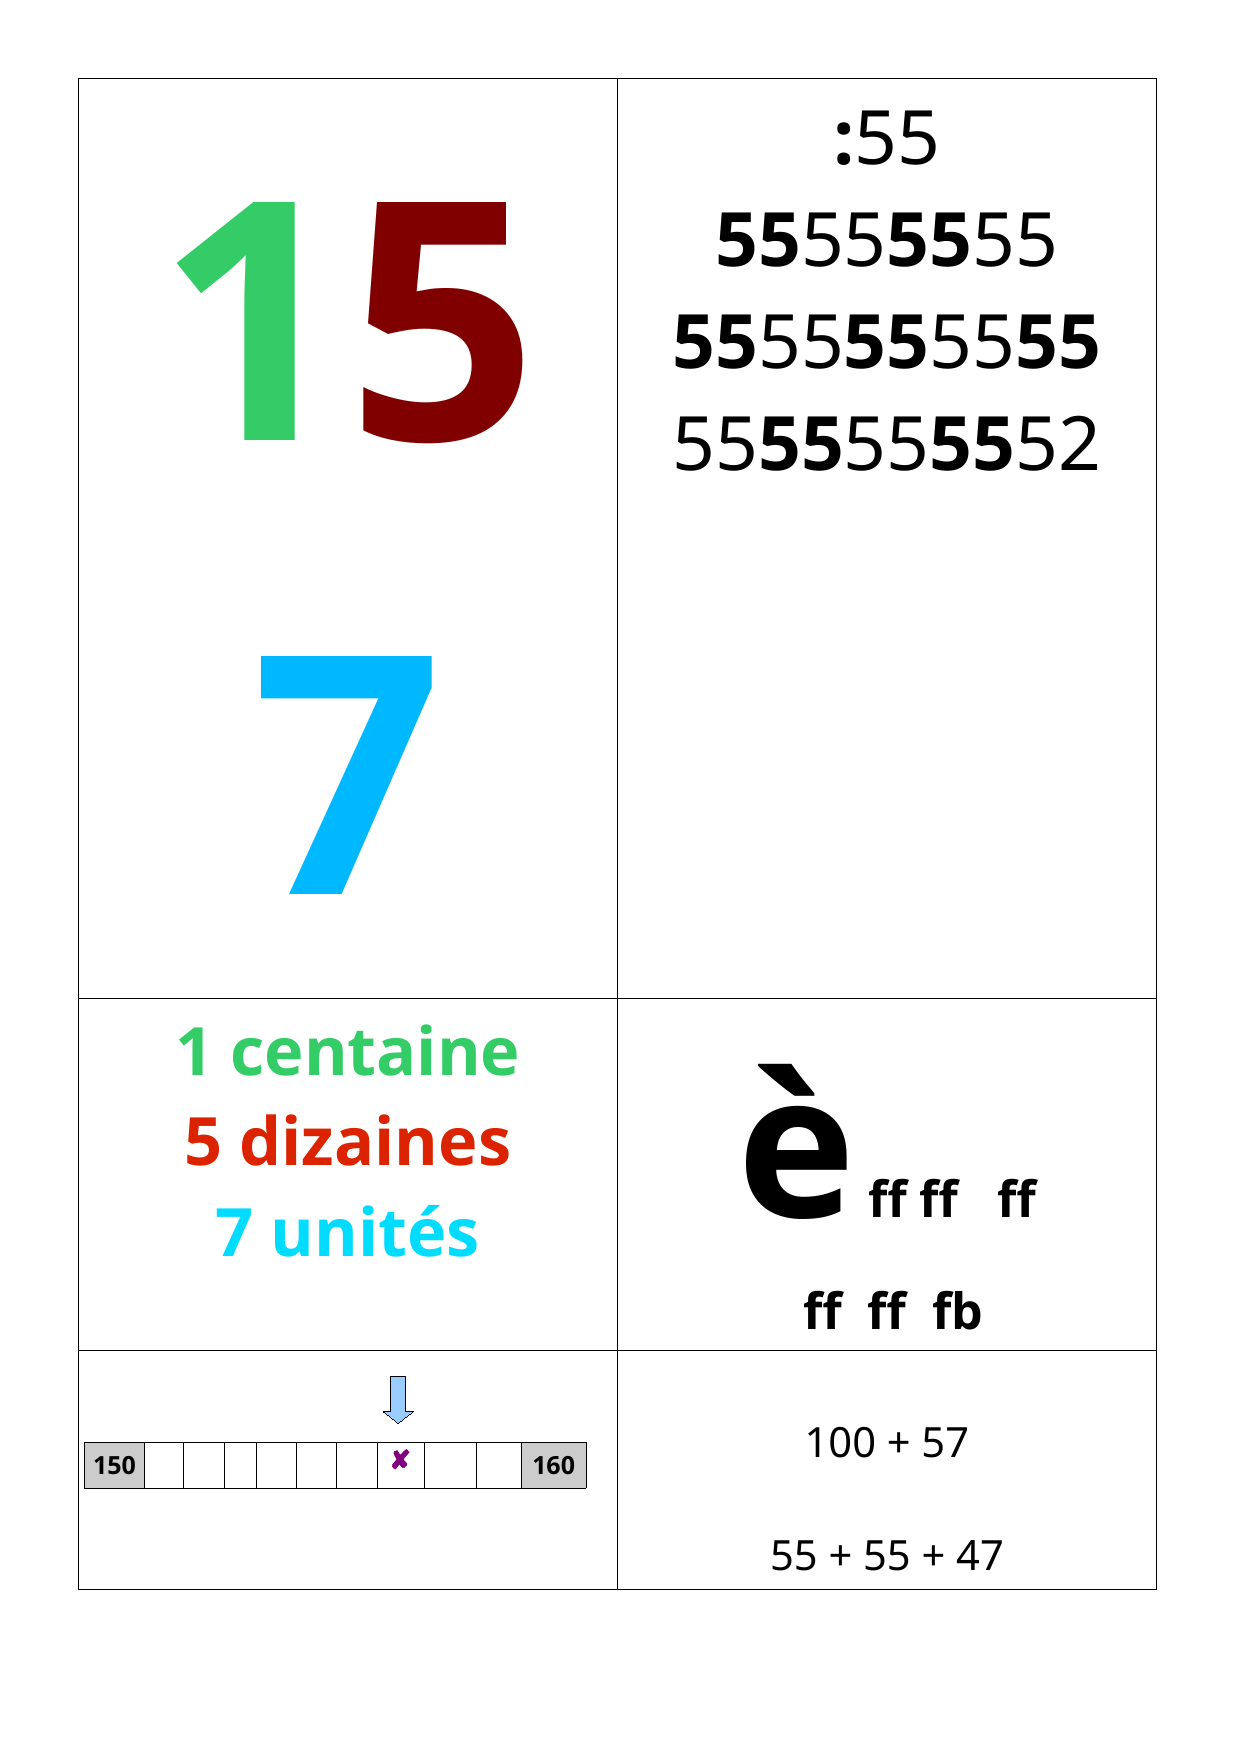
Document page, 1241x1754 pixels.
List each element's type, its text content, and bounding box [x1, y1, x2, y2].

table_cell 100 + 57 55 + 55 + 47 [618, 1351, 1156, 1588]
table_cell 157 [79, 79, 617, 998]
table_cell 1 centaine 5 dizaines 7 unités [79, 999, 617, 1350]
table_header 150 [85, 1443, 144, 1488]
table_header [337, 1443, 377, 1488]
table_cell :55 55555555 5555555555 5555555552 [618, 79, 1156, 998]
table_header [257, 1443, 296, 1488]
table_header [297, 1443, 336, 1488]
table_cell [79, 1351, 617, 1588]
table_header [477, 1443, 521, 1488]
table_header [425, 1443, 476, 1488]
table_header [184, 1443, 224, 1488]
table_header [225, 1443, 256, 1488]
table_cell è ff ff ff ff ff fb [618, 999, 1156, 1350]
table_header 160 [522, 1443, 586, 1488]
table_header  [378, 1443, 424, 1488]
table_header [145, 1443, 183, 1488]
